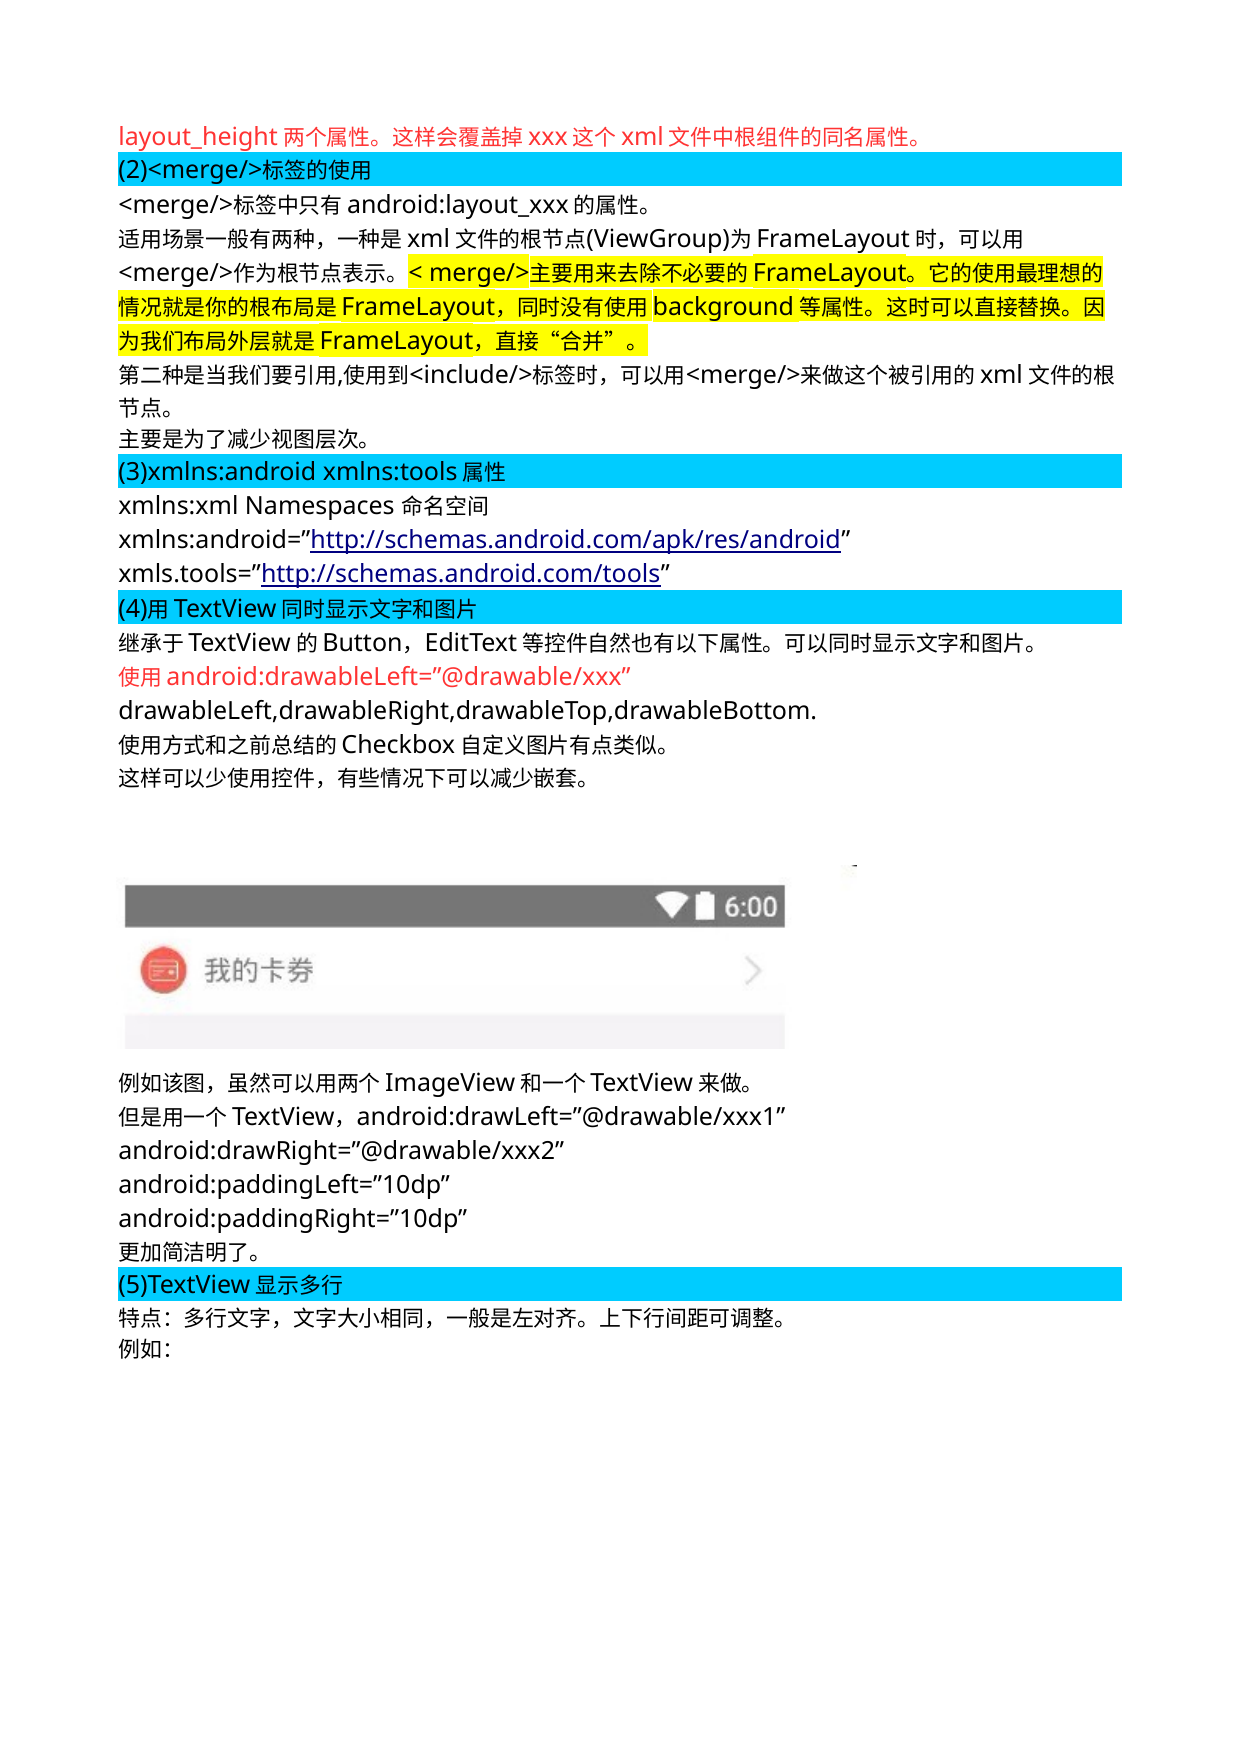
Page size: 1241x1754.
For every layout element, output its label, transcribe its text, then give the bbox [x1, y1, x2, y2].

text android:paddingRight=”10dp” [118, 1201, 1122, 1235]
text 但是用一个TextView，android:drawLeft=”@drawable/xxx1” [118, 1099, 1122, 1133]
text 第二种是当我们要引用,使用到<include/>标签时，可以用<merge/>来做这个被引用的xml文件的根节点。 [118, 357, 1122, 422]
text xmls.tools=”http://schemas.android.com/tools” [118, 556, 1122, 590]
text 这样可以少使用控件，有些情况下可以减少嵌套。 [118, 761, 1122, 792]
text (4)用TextView同时显示文字和图片 [118, 590, 1122, 624]
text android:paddingLeft=”10dp” [118, 1167, 1122, 1201]
text (2)<merge/>标签的使用 [118, 152, 1122, 186]
text (5)TextView显示多行 [118, 1267, 1122, 1301]
text 例如该图，虽然可以用两个ImageView和一个TextView来做。 [118, 1065, 1122, 1099]
text (3)xmlns:android xmlns:tools属性 [118, 454, 1122, 488]
text 例如： [118, 1332, 1122, 1364]
text layout_height两个属性。这样会覆盖掉xxx这个xml文件中根组件的同名属性。 [118, 118, 1122, 152]
text xmlns:xml Namespaces 命名空间 [118, 488, 1122, 522]
text <merge/>标签中只有android:layout_xxx的属性。 [118, 186, 1122, 220]
text 更加简洁明了。 [118, 1235, 1122, 1267]
text android:drawRight=”@drawable/xxx2” [118, 1133, 1122, 1167]
text 使用android:drawableLeft=”@drawable/xxx” [118, 658, 1122, 692]
text xmlns:android=”http://schemas.android.com/apk/res/android” [118, 522, 1122, 556]
text drawableLeft,drawableRight,drawableTop,drawableBottom. [118, 692, 1122, 726]
text 使用方式和之前总结的Checkbox自定义图片有点类似。 [118, 726, 1122, 761]
text 特点：多行文字，文字大小相同，一般是左对齐。上下行间距可调整。 [118, 1301, 1122, 1332]
text 主要是为了减少视图层次。 [118, 422, 1122, 454]
text 适用场景一般有两种，一种是xml文件的根节点(ViewGroup)为FrameLayout时，可以用<merge/>作为根节点表示。< merge/>主要用来去除不必要的FrameLayout。它的使用最理想的情况就是你的根布局是FrameLayout，同时没有使用background等属性。这时可以直接替换。因为我们布局外层就是FrameLayout，直接“合并”。 [118, 220, 1122, 357]
text 继承于TextView的Button，EditText等控件自然也有以下属性。可以同时显示文字和图片。 [118, 624, 1122, 658]
picture [116, 865, 857, 1049]
